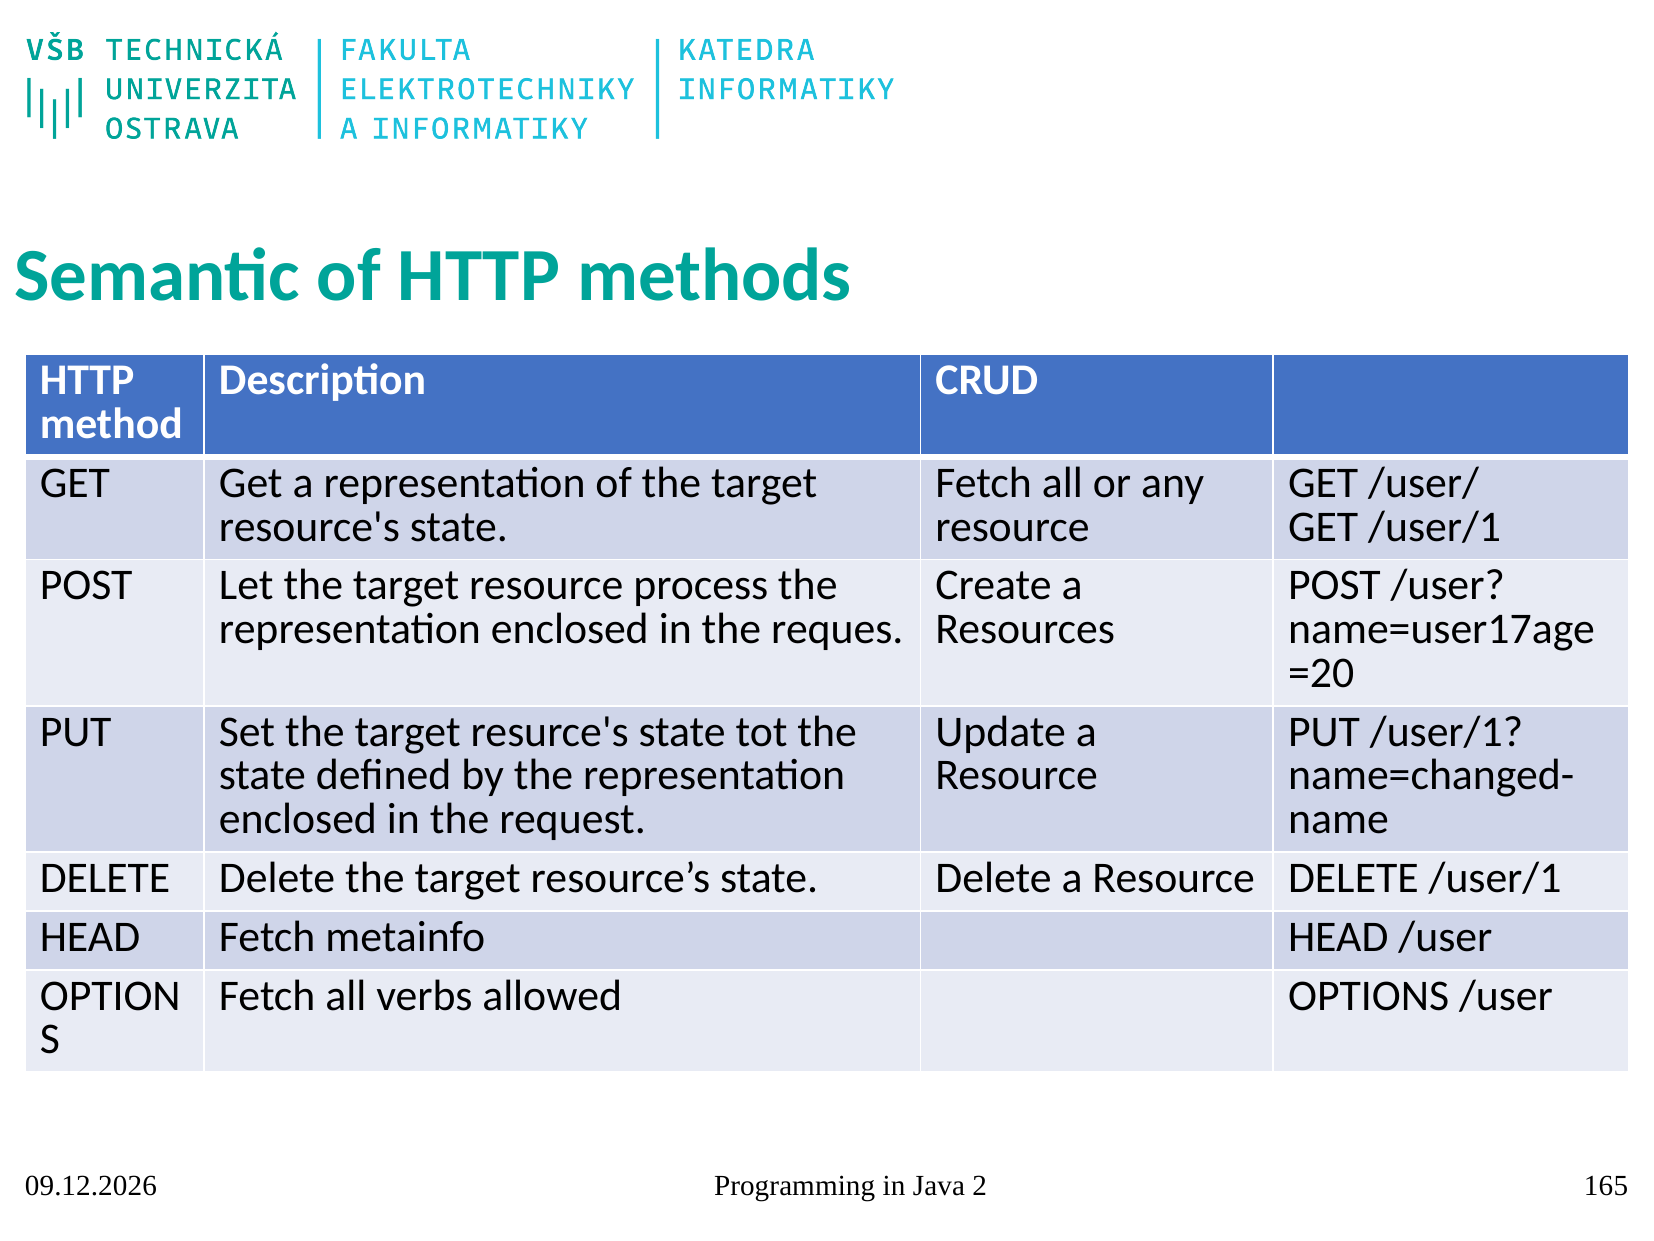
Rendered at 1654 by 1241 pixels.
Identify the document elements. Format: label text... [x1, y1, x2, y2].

picture [26, 31, 894, 139]
table_cell PUT /user/1?name=changed-name [1274, 707, 1628, 851]
table_cell Fetch all verbs allowed [205, 971, 920, 1071]
table_cell [921, 912, 1272, 969]
table_cell Create a Resources [921, 560, 1272, 705]
table_cell GET [26, 460, 203, 559]
table_cell Fetch all or any resource [921, 460, 1272, 559]
table_cell [921, 971, 1272, 1071]
table_cell POST [26, 560, 203, 705]
table_cell HEAD /user [1274, 912, 1628, 969]
table_cell OPTIONS [26, 971, 203, 1071]
table_cell HEAD [26, 912, 203, 969]
table_cell Set the target resurce's state tot the state defined by the representation enclosed in the request. [205, 707, 920, 851]
title Semantic of HTTP methods [14, 165, 1619, 319]
table_cell Fetch metainfo [205, 912, 920, 969]
table_cell Get a representation of the target resource's state. [205, 460, 920, 559]
table_cell DELETE /user/1 [1274, 853, 1628, 910]
table_header HTTP method [26, 355, 203, 454]
table_cell PUT [26, 707, 203, 851]
table_header Description [205, 355, 920, 454]
table_cell Delete a Resource [921, 853, 1272, 910]
table_cell Let the target resource process the representation enclosed in the reques. [205, 560, 920, 705]
table_cell Update a Resource [921, 707, 1272, 851]
table_header [1274, 355, 1628, 454]
table_cell Delete the target resource’s state. [205, 853, 920, 910]
table_cell POST /user?name=user17age=20 [1274, 560, 1628, 705]
table_cell GET /user/ GET /user/1 [1274, 460, 1628, 559]
table_cell DELETE [26, 853, 203, 910]
table_cell OPTIONS /user [1274, 971, 1628, 1071]
table_header CRUD [921, 355, 1272, 454]
